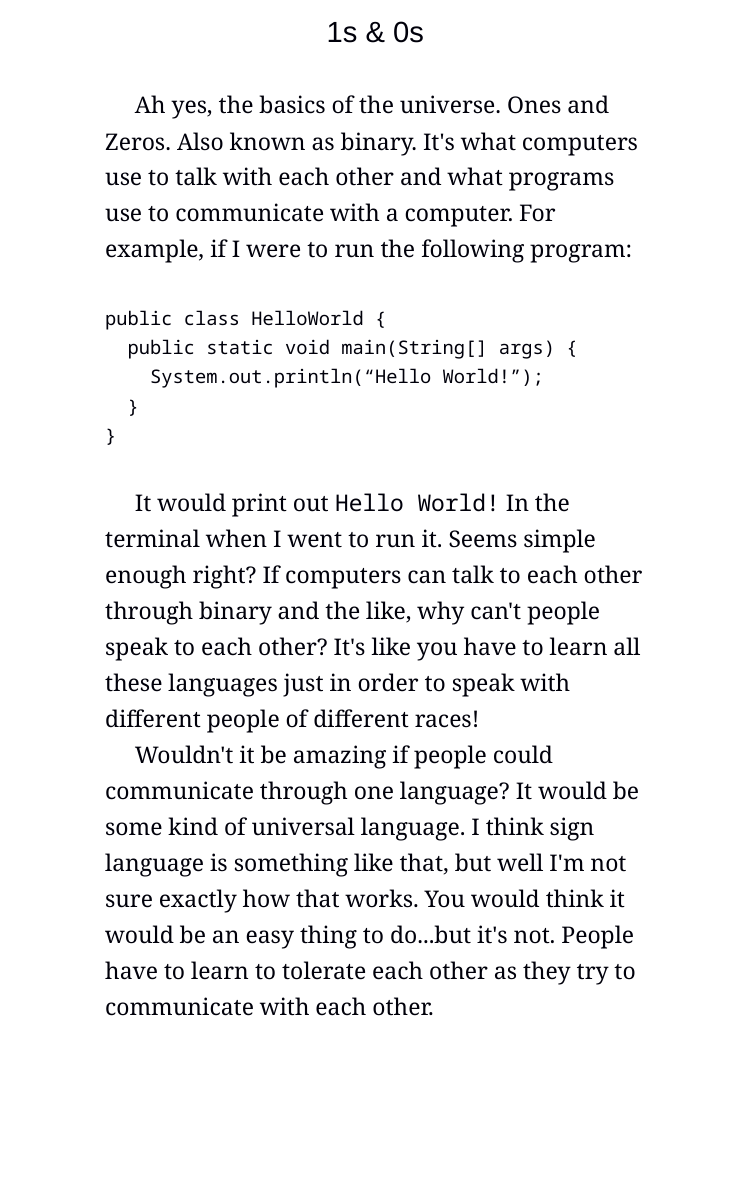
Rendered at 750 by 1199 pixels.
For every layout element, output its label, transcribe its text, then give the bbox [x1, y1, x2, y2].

text 1s & 0s [105, 15, 645, 48]
text } [105, 393, 645, 418]
text System.out.println(“Hello World!”); [105, 364, 645, 389]
text } [105, 422, 645, 448]
text public class HelloWorld { [105, 305, 645, 331]
text Wouldn't it be amazing if people could communicate through one language? It would be some kind of universal language. I think sign language is something like that, but well I'm not sure exactly how that works. You would think it would be an easy thing to do...but it's not. People have to learn to tolerate each other as they try to communicate with each other. [105, 739, 645, 1022]
text Ah yes, the basics of the universe. Ones and Zeros. Also known as binary. It's what computers use to talk with each other and what programs use to communicate with a computer. For example, if I were to run the following program: [105, 89, 645, 264]
text public static void main(String[] args) { [105, 334, 645, 360]
text It would print out Hello World! In the terminal when I went to run it. Seems simple enough right? If computers can talk to each other through binary and the like, why can't people speak to each other? It's like you have to learn all these languages just in order to speak with different people of different races! [105, 487, 645, 734]
